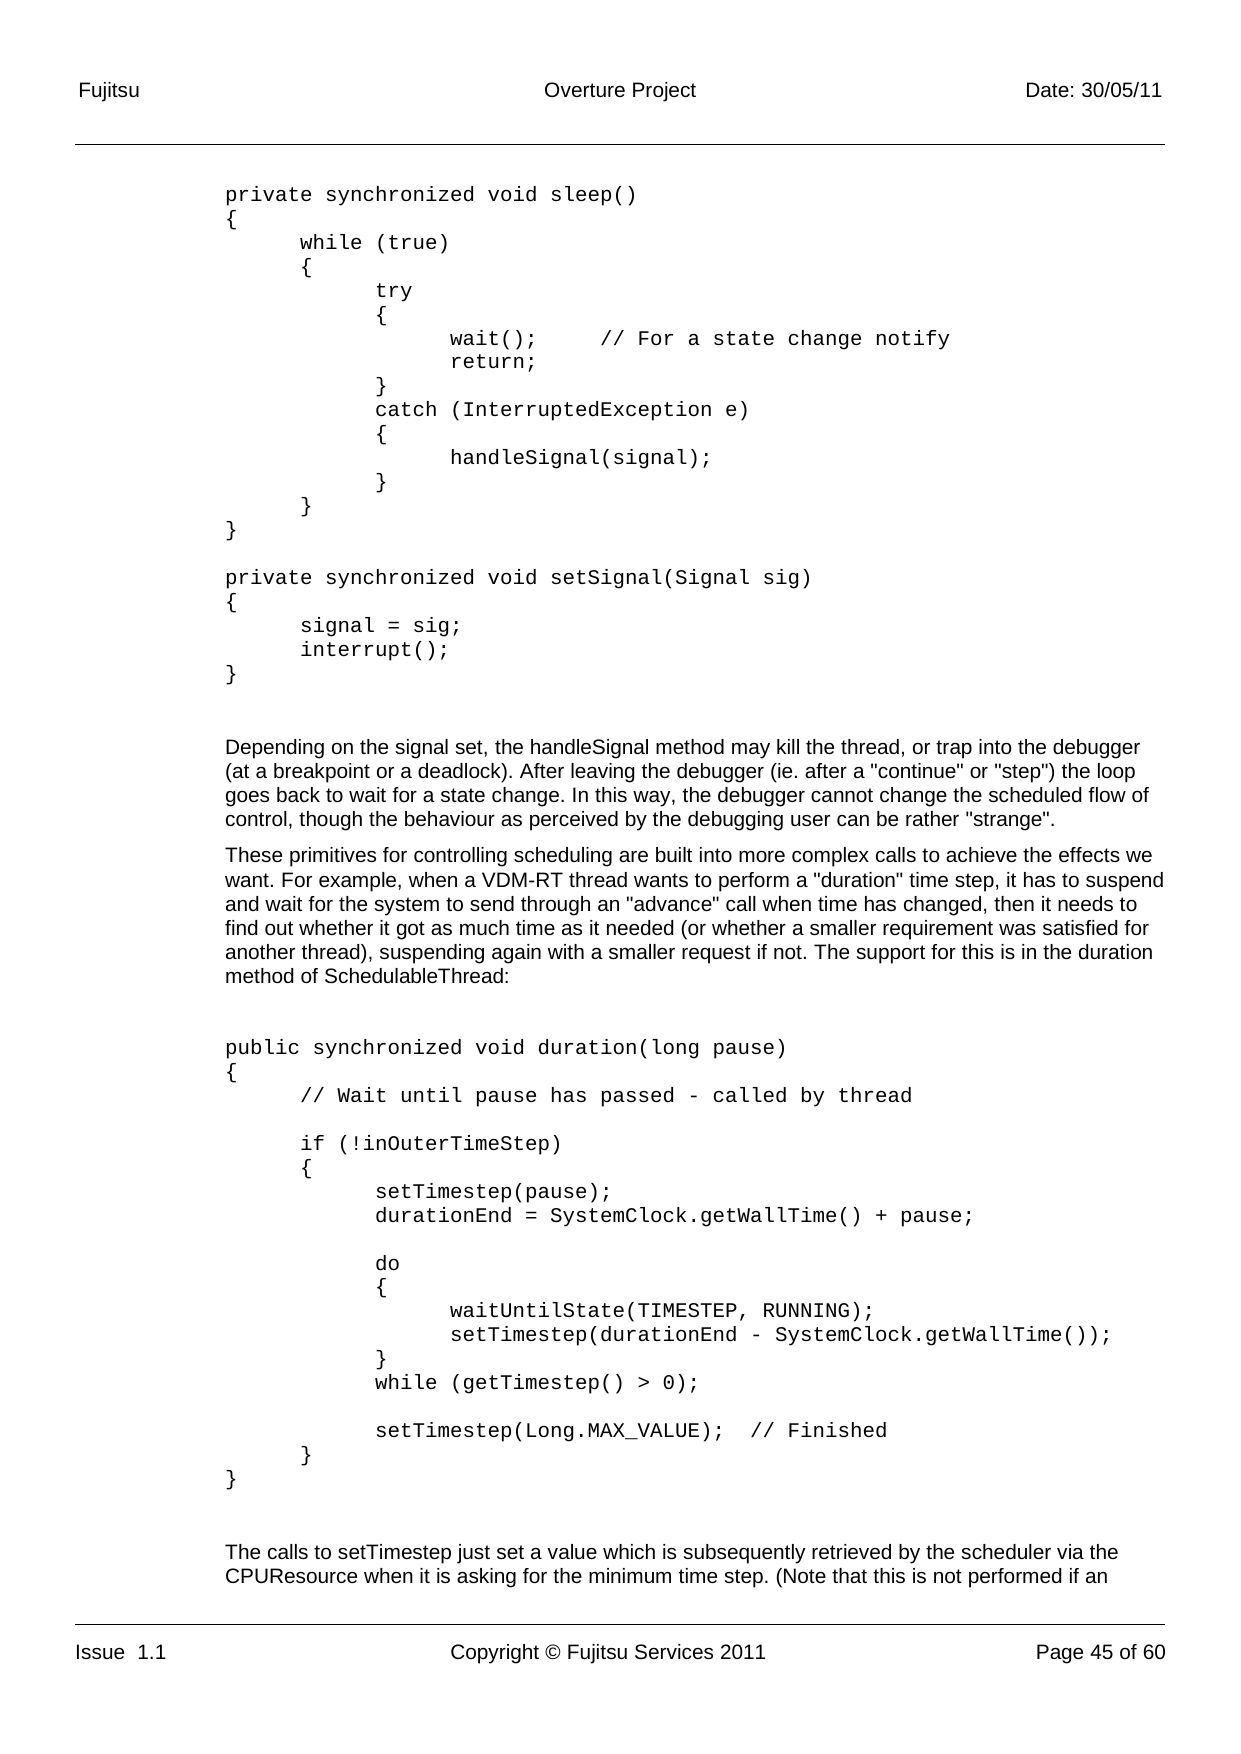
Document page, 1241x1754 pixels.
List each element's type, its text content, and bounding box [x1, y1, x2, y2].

text if (!inOuterTimeStep) [225, 1133, 1165, 1157]
text } [225, 375, 1165, 399]
text while (getTimestep() > 0); [225, 1372, 1165, 1396]
text } [225, 1444, 1165, 1468]
text } [225, 663, 1165, 687]
text { [225, 303, 1165, 327]
text These primitives for controlling scheduling are built into more complex calls to achieve the effects we want. For example, when a VDM-RT thread wants to perform a "duration" time step, it has to suspend and wait for the system to send through an "advance" call when time has changed, then it needs to find out whether it got as much time as it needed (or whether a smaller requirement was satisfied for another thread), suspending again with a smaller request if not. The support for this is in the duration method of SchedulableThread: [225, 843, 1165, 988]
text catch (InterruptedException e) [225, 399, 1165, 423]
text setTimestep(pause); [225, 1181, 1165, 1204]
text { [225, 1157, 1165, 1181]
text try [225, 279, 1165, 303]
text signal = sig; [225, 615, 1165, 639]
text setTimestep(durationEnd - SystemClock.getWallTime()); [225, 1324, 1165, 1348]
text { [225, 208, 1165, 232]
text private synchronized void sleep() [225, 184, 1165, 208]
text waitUntilState(TIMESTEP, RUNNING); [225, 1300, 1165, 1324]
text private synchronized void setSignal(Signal sig) [225, 567, 1165, 591]
text The calls to setTimestep just set a value which is subsequently retrieved by the scheduler via the CPUResource when it is asking for the minimum time step. (Note that this is not performed if an [225, 1540, 1165, 1588]
text // Wait until pause has passed - called by thread [225, 1085, 1165, 1109]
text { [225, 256, 1165, 279]
text interrupt(); [225, 639, 1165, 663]
text } [225, 1468, 1165, 1492]
text handleSignal(signal); [225, 447, 1165, 471]
text { [225, 1061, 1165, 1085]
text } [225, 495, 1165, 519]
text } [225, 1348, 1165, 1372]
text Depending on the signal set, the handleSignal method may kill the thread, or trap into the debugger (at a breakpoint or a deadlock). After leaving the debugger (ie. after a "continue" or "step") the loop goes back to wait for a state change. In this way, the debugger cannot change the scheduled flow of control, though the behaviour as perceived by the debugging user can be rather "strange". [225, 735, 1165, 831]
text { [225, 591, 1165, 615]
text wait(); // For a state change notify [225, 327, 1165, 351]
text } [225, 471, 1165, 495]
text { [225, 423, 1165, 447]
text do [225, 1252, 1165, 1276]
text } [225, 519, 1165, 543]
text return; [225, 351, 1165, 375]
text setTimestep(Long.MAX_VALUE); // Finished [225, 1420, 1165, 1444]
text { [225, 1276, 1165, 1300]
text while (true) [225, 232, 1165, 256]
text durationEnd = SystemClock.getWallTime() + pause; [225, 1204, 1165, 1228]
text public synchronized void duration(long pause) [225, 1037, 1165, 1061]
